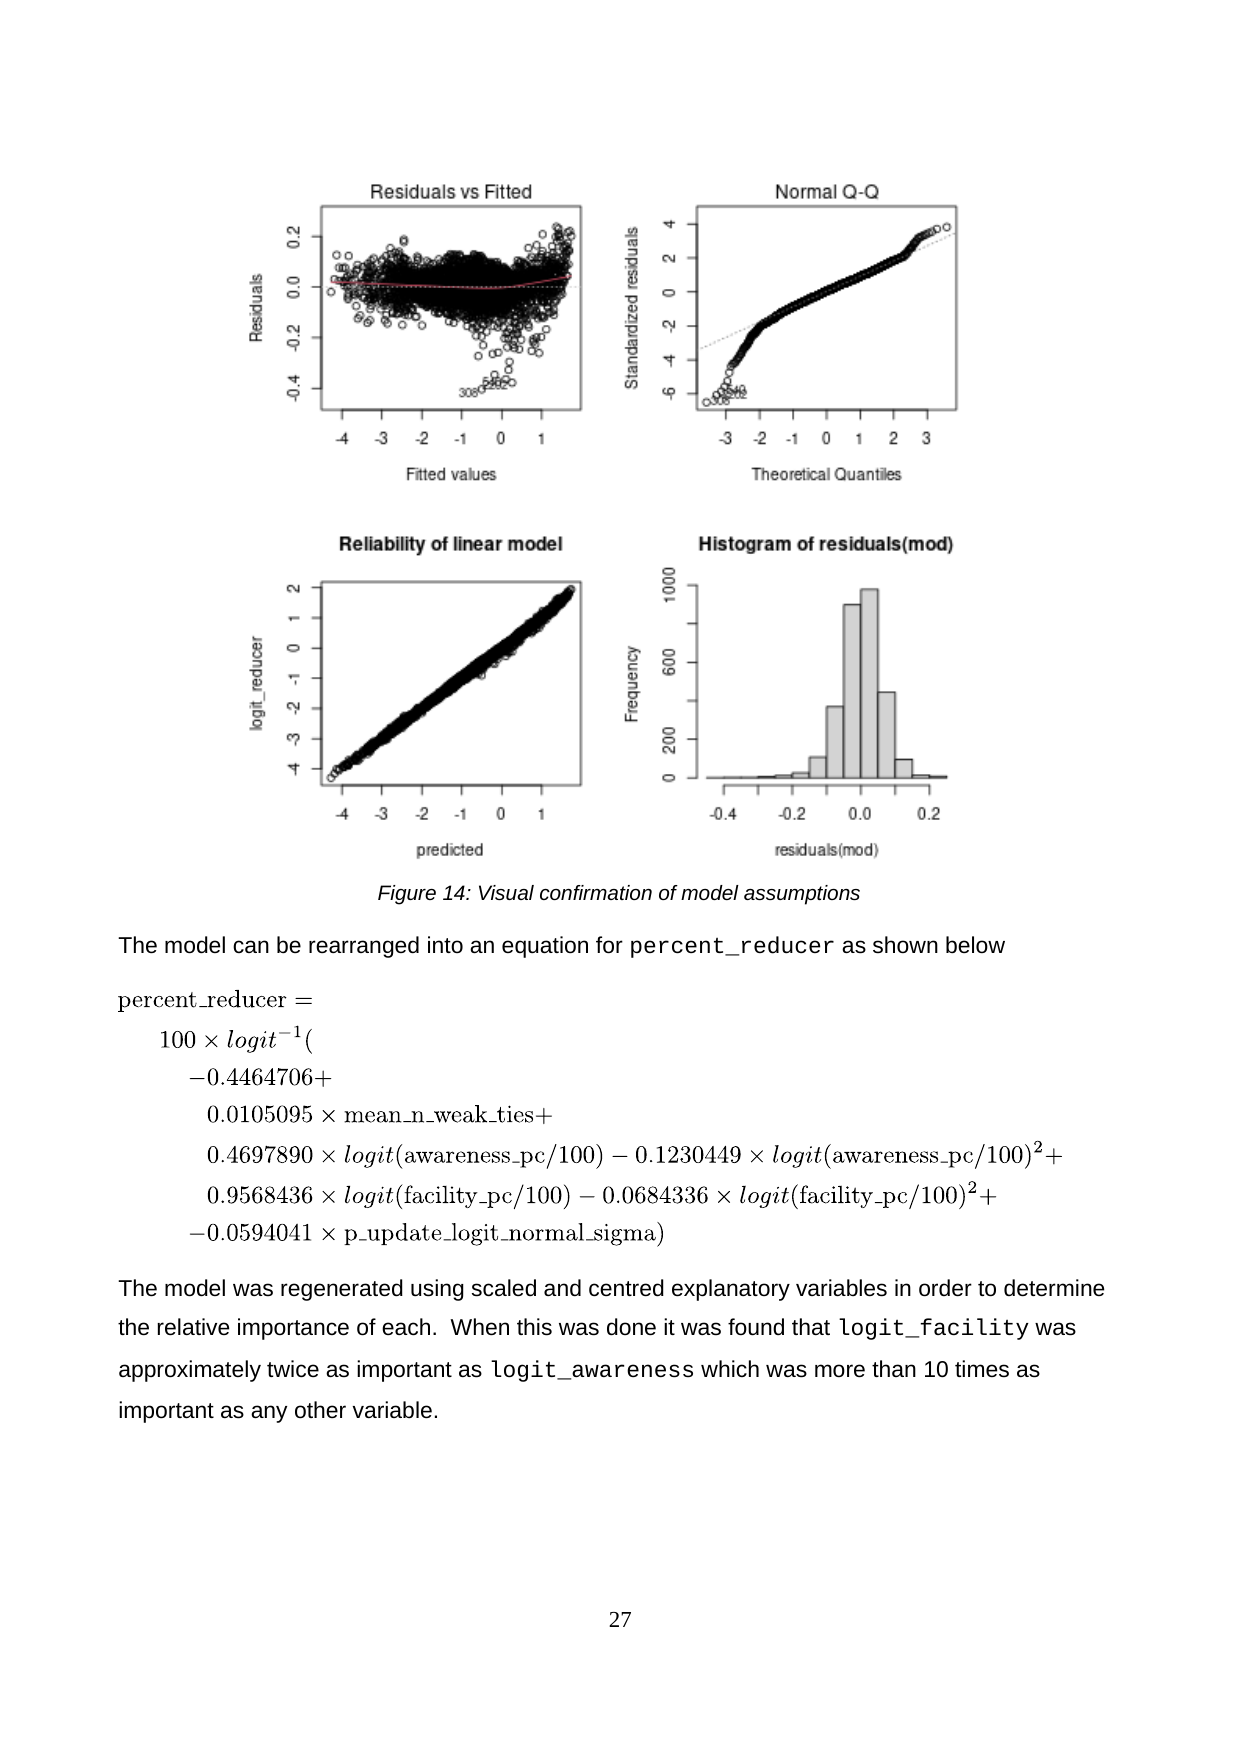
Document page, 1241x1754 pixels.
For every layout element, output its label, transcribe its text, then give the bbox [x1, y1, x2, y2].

text The model can be rearranged into an equation for percent_reducer as shown below [118, 932, 1122, 961]
text Figure 14: Visual confirmation of model assumptions [245, 881, 995, 904]
text The model was regenerated using scaled and centred explanatory variables in order to determine the relative importance of each. When this was done it was found that logit_facility was approximately twice as important as logit_awareness which was more than 10 times as important as any other variable. [118, 1275, 1122, 1423]
picture [245, 130, 995, 881]
